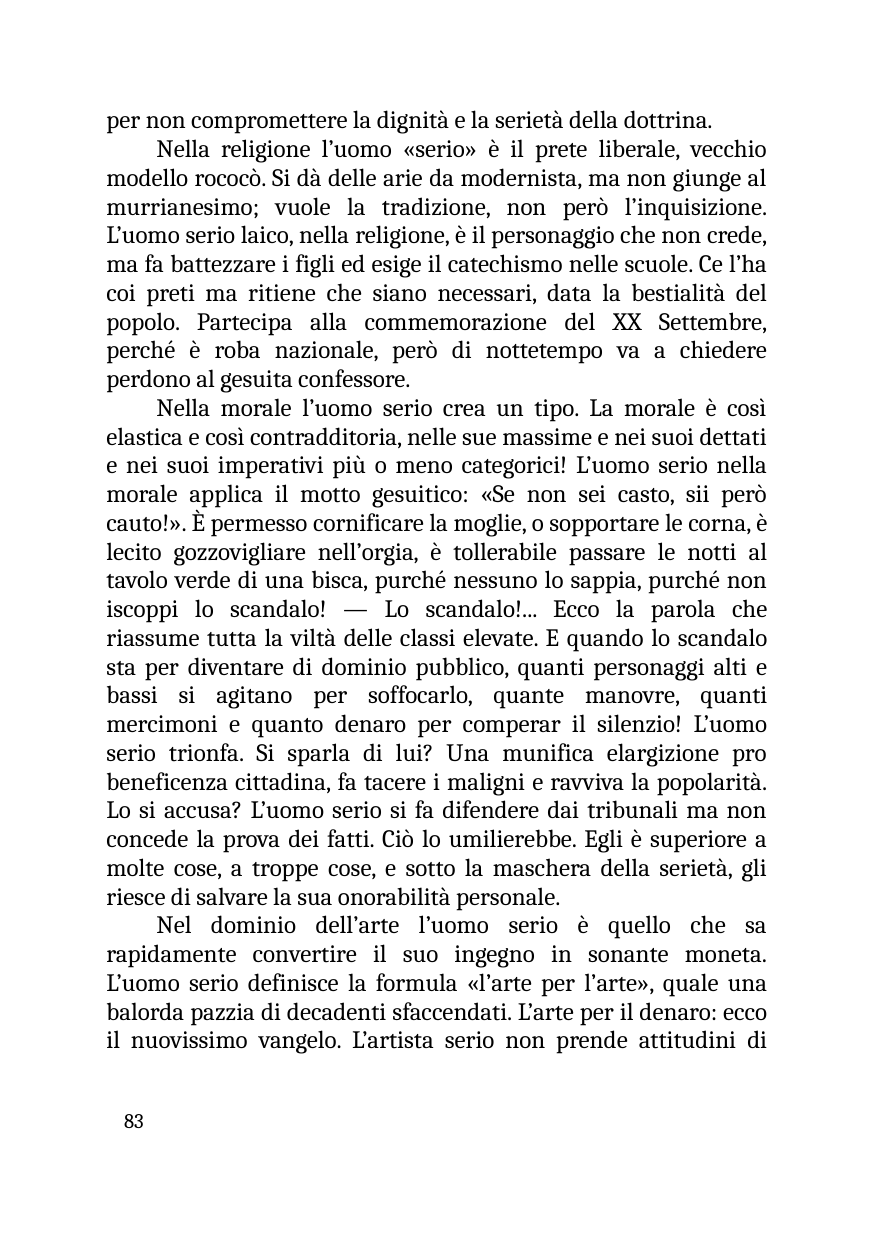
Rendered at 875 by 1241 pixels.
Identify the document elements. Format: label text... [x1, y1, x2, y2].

text Nel dominio dell’arte l’uomo serio è quello che sa rapidamente convertire il suo ingegno in sonante moneta. L’uomo serio definisce la formula «l’arte per l’arte», quale una balorda pazzia di decadenti sfaccendati. L’arte per il denaro: ecco il nuovissimo vangelo. L’artista serio non prende attitudini di [106, 911, 768, 1055]
text Nella religione l’uomo «serio» è il prete liberale, vecchio modello rococò. Si dà delle arie da modernista, ma non giunge al murrianesimo; vuole la tradizione, non però l’inquisizione. L’uomo serio laico, nella religione, è il personaggio che non crede, ma fa battezzare i figli ed esige il catechismo nelle scuole. Ce l’ha coi preti ma ritiene che siano necessari, data la bestialità del popolo. Partecipa alla commemorazione del XX Settembre, perché è roba nazionale, però di nottetempo va a chiedere perdono al gesuita confessore. [106, 135, 768, 394]
text per non compromettere la dignità e la serietà della dottrina. [106, 106, 768, 135]
text Nella morale l’uomo serio crea un tipo. La morale è così elastica e così contradditoria, nelle sue massime e nei suoi dettati e nei suoi imperativi più o meno categorici! L’uomo serio nella morale applica il motto gesuitico: «Se non sei casto, sii però cauto!». È permesso cornificare la moglie, o sopportare le corna, è lecito gozzovigliare nell’orgia, è tollerabile passare le notti al tavolo verde di una bisca, purché nessuno lo sappia, purché non iscoppi lo scandalo! — Lo scandalo!... Ecco la parola che riassume tutta la viltà delle classi elevate. E quando lo scandalo sta per diventare di dominio pubblico, quanti personaggi alti e bassi si agitano per soffocarlo, quante manovre, quanti mercimoni e quanto denaro per comperar il silenzio! L’uomo serio trionfa. Si sparla di lui? Una munifica elargizione pro beneficenza cittadina, fa tacere i maligni e ravviva la popolarità. Lo si accusa? L’uomo serio si fa difendere dai tribunali ma non concede la prova dei fatti. Ciò lo umilierebbe. Egli è superiore a molte cose, a troppe cose, e sotto la maschera della serietà, gli riesce di salvare la sua onorabilità personale. [106, 394, 768, 911]
